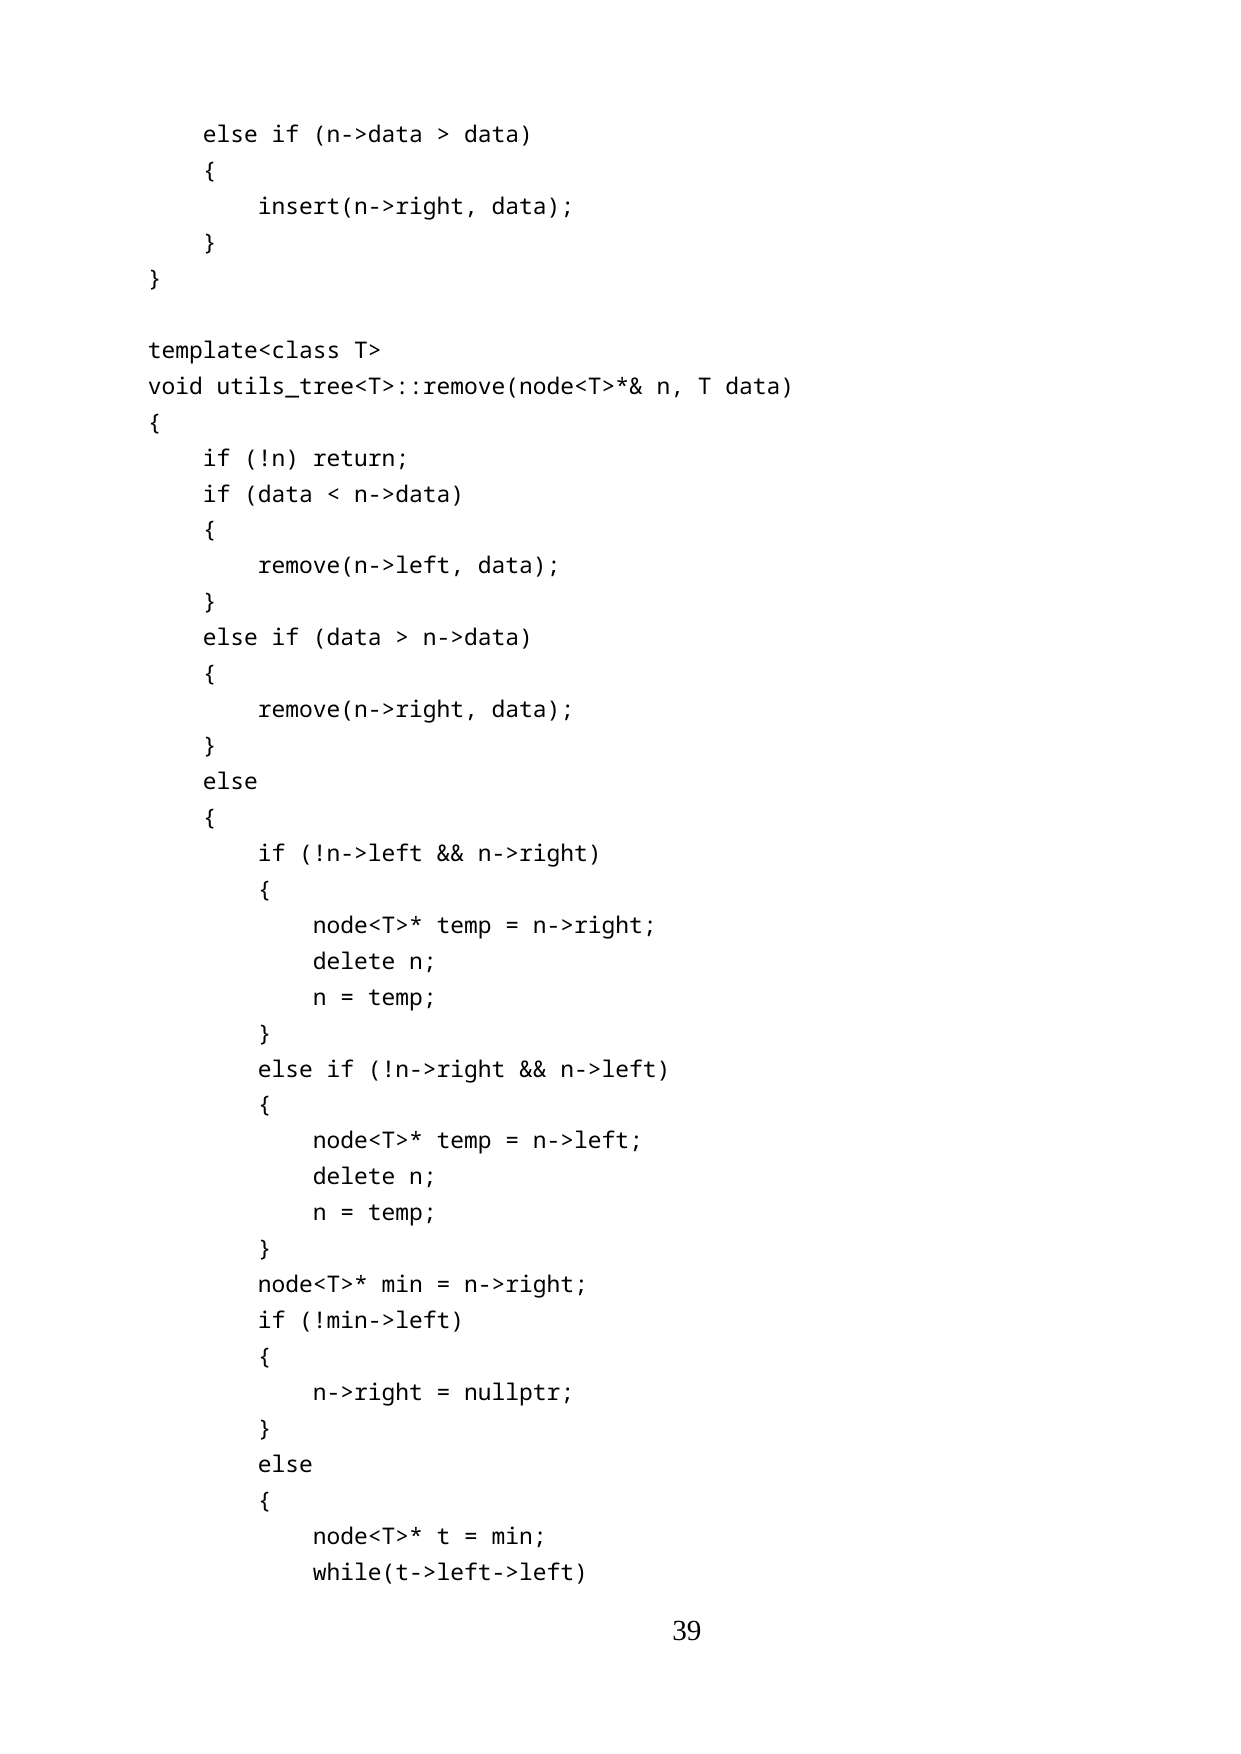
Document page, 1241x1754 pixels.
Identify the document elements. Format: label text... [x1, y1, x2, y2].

text } [148, 226, 1152, 257]
text if (!n->left && n->right) [148, 837, 1152, 868]
text { [148, 657, 1152, 688]
text } [148, 585, 1152, 617]
text } [148, 1232, 1152, 1263]
text { [148, 873, 1152, 904]
text node<T>* t = min; [148, 1520, 1152, 1551]
text template<class T> [148, 334, 1152, 365]
text if (data < n->data) [148, 477, 1152, 509]
text { [148, 1340, 1152, 1371]
text } [148, 729, 1152, 760]
text delete n; [148, 945, 1152, 976]
text node<T>* temp = n->left; [148, 1124, 1152, 1156]
text } [148, 1412, 1152, 1443]
text else if (n->data > data) [148, 118, 1152, 149]
text node<T>* min = n->right; [148, 1268, 1152, 1299]
text { [148, 1484, 1152, 1515]
text while(t->left->left) [148, 1556, 1152, 1587]
text insert(n->right, data); [148, 190, 1152, 221]
text n = temp; [148, 1196, 1152, 1227]
text { [148, 406, 1152, 437]
text { [148, 1088, 1152, 1120]
text remove(n->left, data); [148, 549, 1152, 581]
text { [148, 154, 1152, 185]
text } [148, 262, 1152, 293]
text delete n; [148, 1160, 1152, 1192]
text node<T>* temp = n->right; [148, 909, 1152, 940]
text { [148, 801, 1152, 832]
text else [148, 765, 1152, 796]
text if (!n) return; [148, 442, 1152, 473]
text else if (data > n->data) [148, 621, 1152, 652]
text else if (!n->right && n->left) [148, 1052, 1152, 1084]
text n->right = nullptr; [148, 1376, 1152, 1407]
text void utils_tree<T>::remove(node<T>*& n, T data) [148, 370, 1152, 401]
text } [148, 1017, 1152, 1048]
text remove(n->right, data); [148, 693, 1152, 724]
text if (!min->left) [148, 1304, 1152, 1335]
text else [148, 1448, 1152, 1479]
text n = temp; [148, 981, 1152, 1012]
text { [148, 513, 1152, 545]
